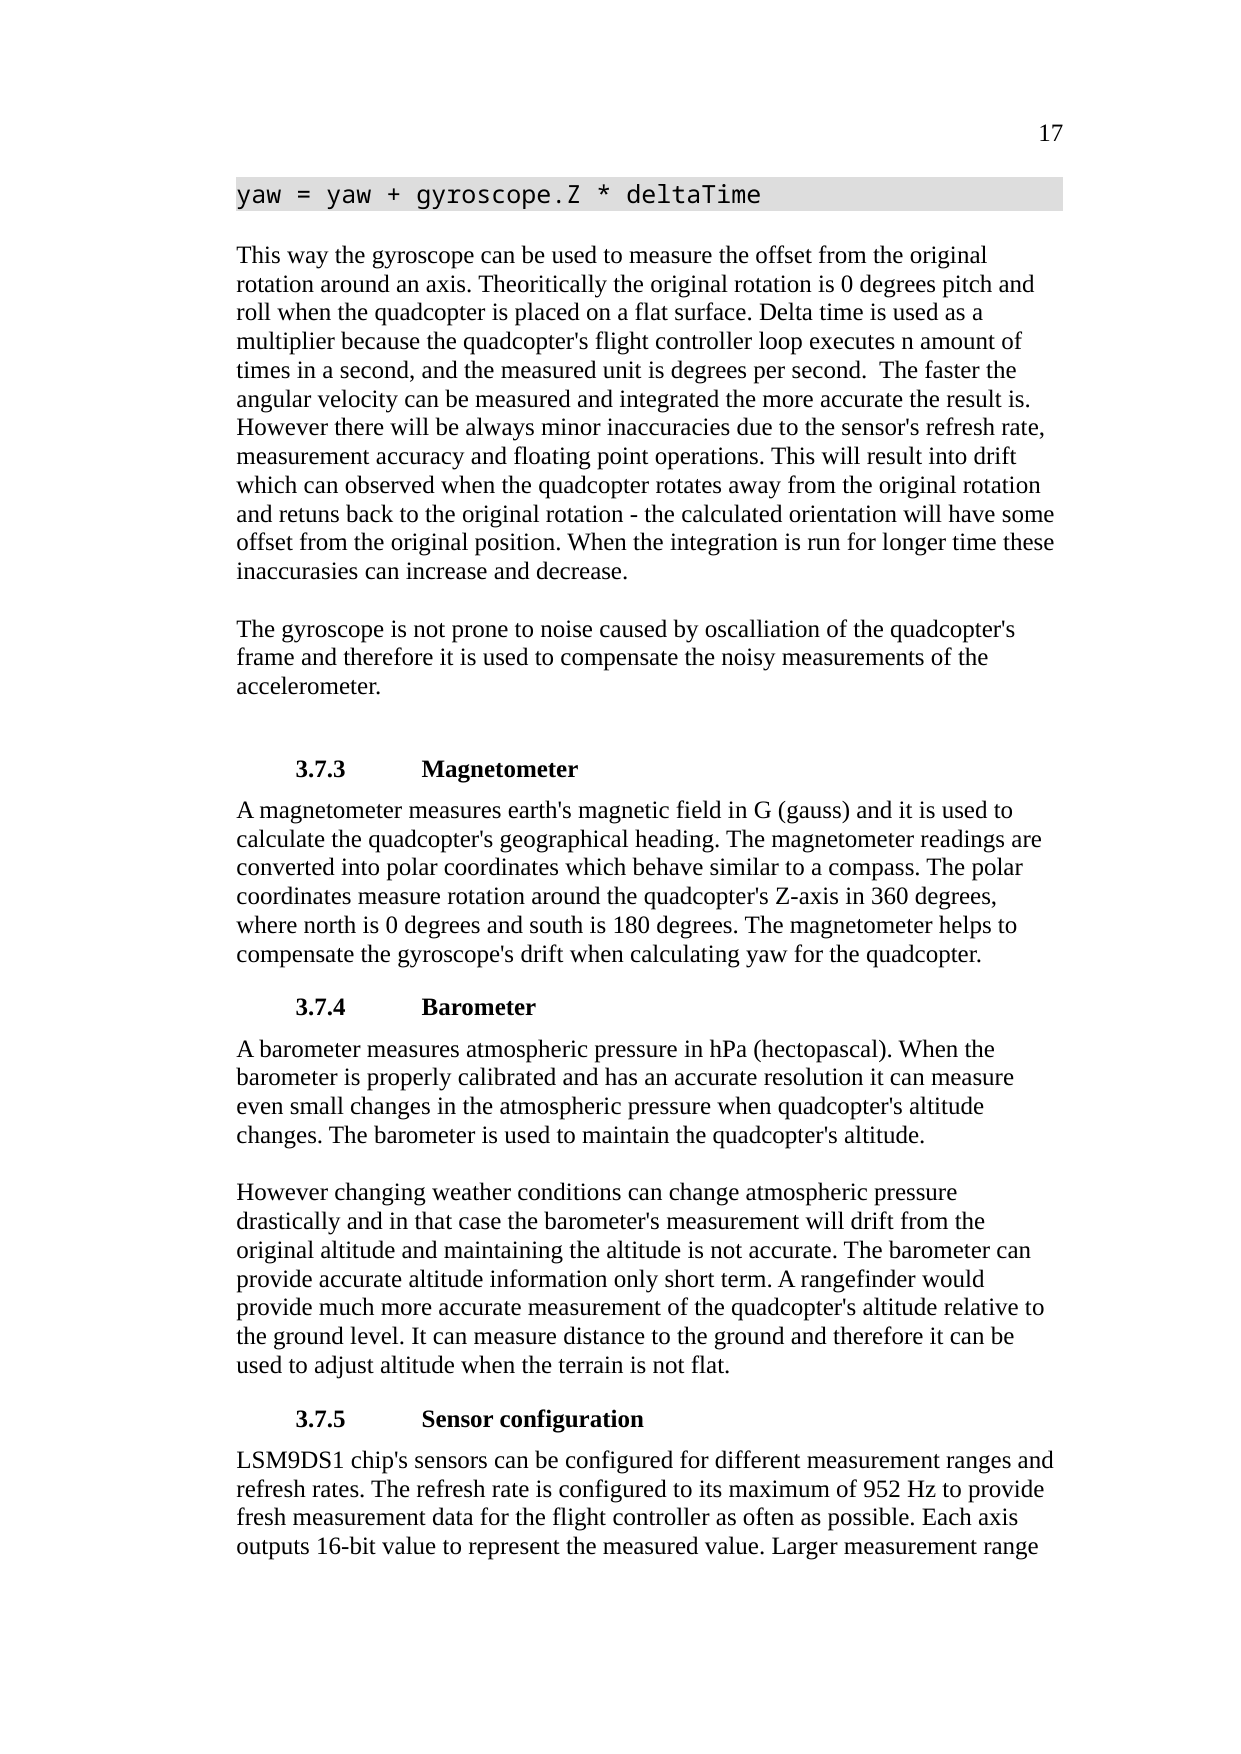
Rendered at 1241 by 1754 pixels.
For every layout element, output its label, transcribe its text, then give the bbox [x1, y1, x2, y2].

text A barometer measures atmospheric pressure in hPa (hectopascal). When the barometer is properly calibrated and has an accurate resolution it can measure even small changes in the atmospheric pressure when quadcopter's altitude changes. The barometer is used to maintain the quadcopter's altitude. [236, 1034, 1063, 1149]
subtitle Magnetometer [295, 754, 1063, 782]
text LSM9DS1 chip's sensors can be configured for different measurement ranges and refresh rates. The refresh rate is configured to its maximum of 952 Hz to provide fresh measurement data for the flight controller as often as possible. Each axis outputs 16-bit value to represent the measured value. Larger measurement range [236, 1445, 1063, 1560]
text However changing weather conditions can change atmospheric pressure drastically and in that case the barometer's measurement will drift from the original altitude and maintaining the altitude is not accurate. The barometer can provide accurate altitude information only short term. A rangefinder would provide much more accurate measurement of the quadcopter's altitude relative to the ground level. It can measure distance to the ground and therefore it can be used to adjust altitude when the terrain is not flat. [236, 1177, 1063, 1379]
text A magnetometer measures earth's magnetic field in G (gauss) and it is used to calculate the quadcopter's geographical heading. The magnetometer readings are converted into polar coordinates which behave similar to a compass. The polar coordinates measure rotation around the quadcopter's Z-axis in 360 degrees, where north is 0 degrees and south is 180 degrees. The magnetometer helps to compensate the gyroscope's drift when calculating yaw for the quadcopter. [236, 795, 1063, 967]
text yaw = yaw + gyroscope.Z * deltaTime [236, 177, 1063, 211]
text The gyroscope is not prone to noise caused by oscalliation of the quadcopter's frame and therefore it is used to compensate the noisy measurements of the accelerometer. [236, 614, 1063, 700]
text This way the gyroscope can be used to measure the offset from the original rotation around an axis. Theoritically the original rotation is 0 degrees pitch and roll when the quadcopter is placed on a flat surface. Delta time is used as a multiplier because the quadcopter's flight controller loop executes n amount of times in a second, and the measured unit is degrees per second. The faster the angular velocity can be measured and integrated the more accurate the result is. However there will be always minor inaccuracies due to the sensor's refresh rate, measurement accuracy and floating point operations. This will result into drift which can observed when the quadcopter rotates away from the original rotation and retuns back to the original rotation - the calculated orientation will have some offset from the original position. When the integration is run for longer time these inaccurasies can increase and decrease. [236, 240, 1063, 585]
subtitle Barometer [295, 992, 1063, 1021]
subtitle Sensor configuration [295, 1404, 1063, 1432]
